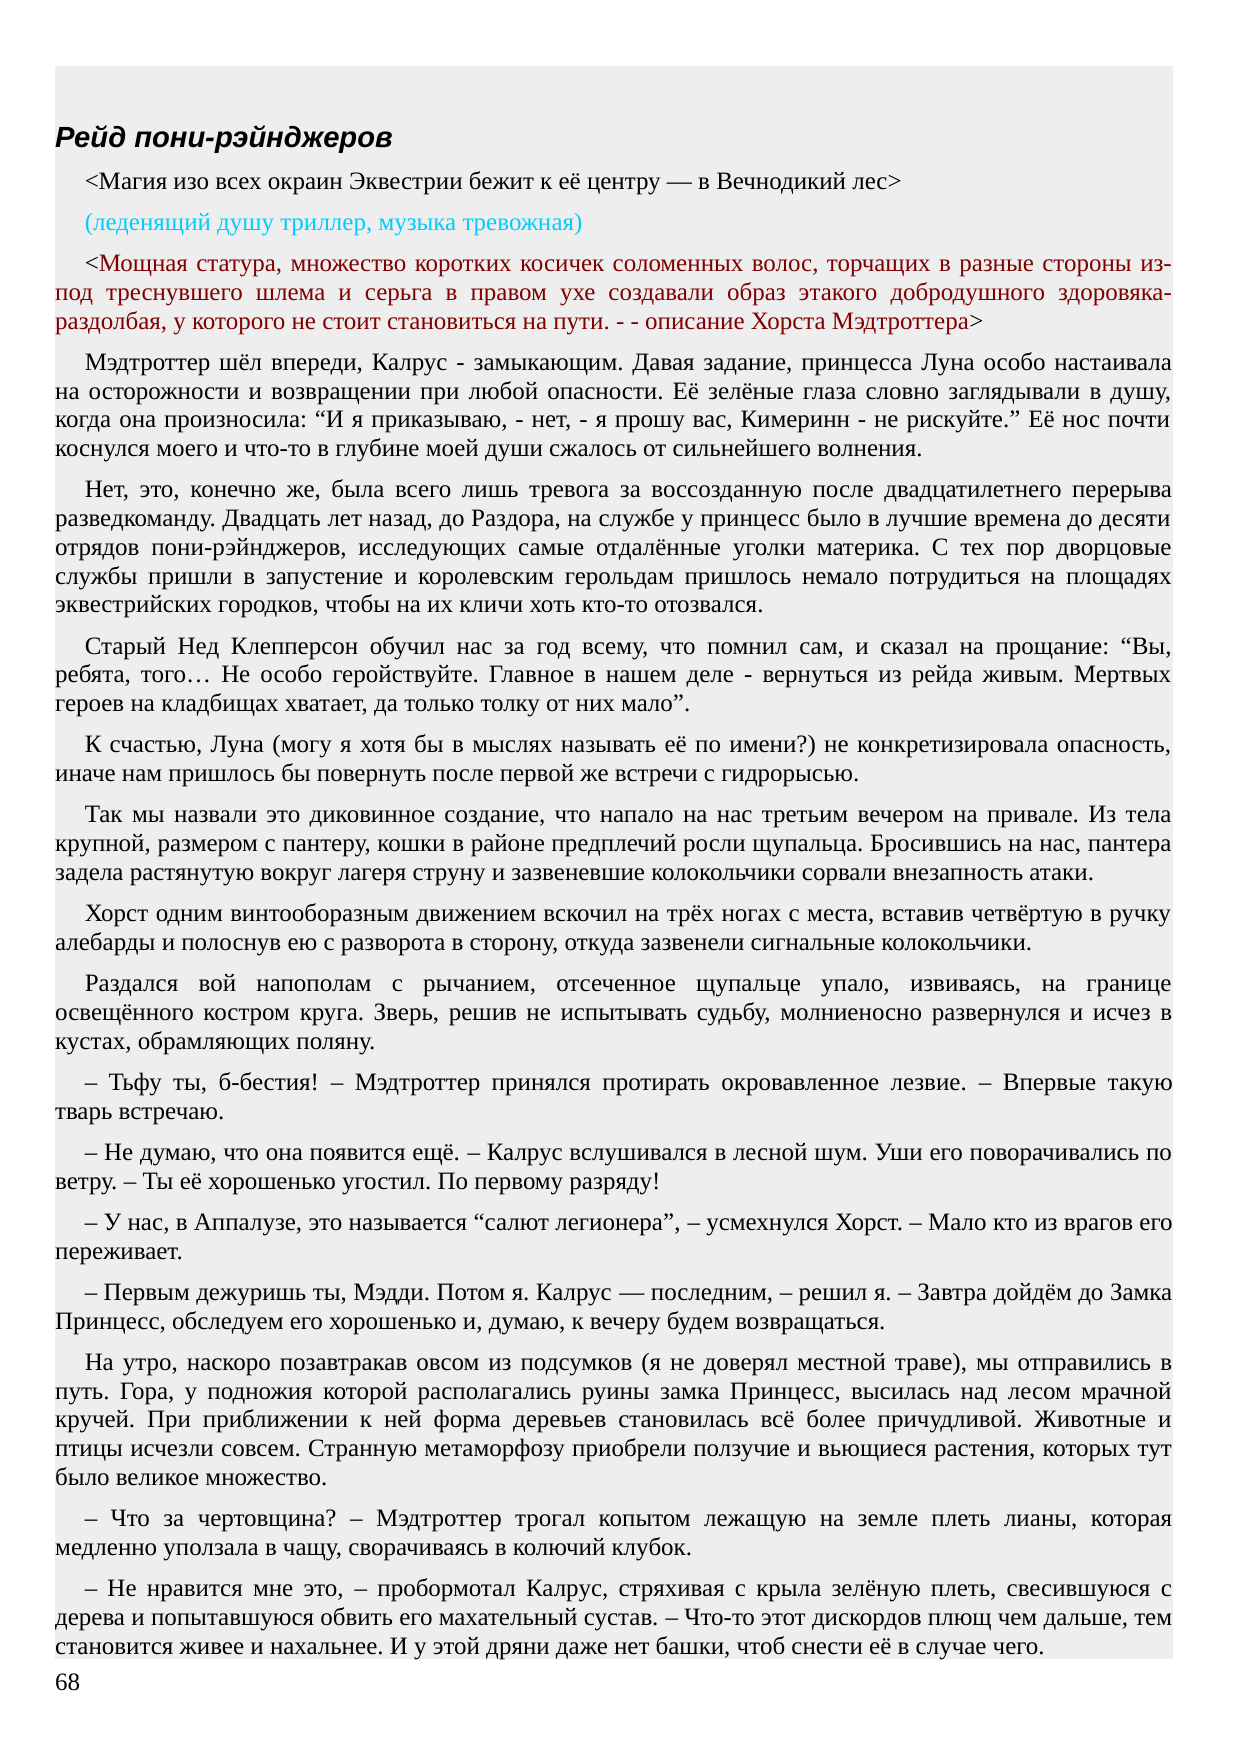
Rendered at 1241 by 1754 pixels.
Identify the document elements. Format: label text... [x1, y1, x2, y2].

text – Первым дежуришь ты, Мэдди. Потом я. Калрус — последним, – решил я. – Завтра дойдём до Замка Принцесс, обследуем его хорошенько и, думаю, к вечеру будем возвращаться. [55, 1277, 1173, 1334]
subtitle Рейд пони-рэйнджеров [55, 120, 1173, 153]
text Так мы назвали это диковинное создание, что напало на нас третьим вечером на привале. Из тела крупной, размером с пантеру, кошки в районе предплечий росли щупальца. Бросившись на нас, пантера задела растянутую вокруг лагеря струну и зазвеневшие колокольчики сорвали внезапность атаки. [55, 799, 1173, 886]
text Раздался вой напополам с рычанием, отсеченное щупальце упало, извиваясь, на границе освещённого костром круга. Зверь, решив не испытывать судьбу, молниеносно развернулся и исчез в кустах, обрамляющих поляну. [55, 968, 1173, 1054]
text Нет, это, конечно же, была всего лишь тревога за воссозданную после двадцатилетнего перерыва разведкоманду. Двадцать лет назад, до Раздора, на службе у принцесс было в лучшие времена до десяти отрядов пони-рэйнджеров, исследующих самые отдалённые уголки материка. С тех пор дворцовые службы пришли в запустение и королевским герольдам пришлось немало потрудиться на площадях эквестрийских городков, чтобы на их кличи хоть кто-то отозвался. [55, 474, 1173, 618]
text <Магия изо всех окраин Эквестрии бежит к её центру — в Вечнодикий лес> [55, 166, 1173, 194]
text – Не думаю, что она появится ещё. – Калрус вслушивался в лесной шум. Уши его поворачивались по ветру. – Ты её хорошенько угостил. По первому разряду! [55, 1137, 1173, 1194]
text К счастью, Луна (могу я хотя бы в мыслях называть её по имени?) не конкретизировала опасность, иначе нам пришлось бы повернуть после первой же встречи с гидрорысью. [55, 729, 1173, 787]
text – Что за чертовщина? – Мэдтроттер трогал копытом лежащую на земле плеть лианы, которая медленно уползала в чащу, сворачиваясь в колючий клубок. [55, 1503, 1173, 1561]
text Мэдтроттер шёл впереди, Калрус - замыкающим. Давая задание, принцесса Луна особо настаивала на осторожности и возвращении при любой опасности. Её зелёные глаза словно заглядывали в душу, когда она произносила: “И я приказываю, - нет, - я прошу вас, Кимеринн - не рискуйте.” Её нос почти коснулся моего и что-то в глубине моей души сжалось от сильнейшего волнения. [55, 347, 1173, 462]
text Старый Нед Клепперсон обучил нас за год всему, что помнил сам, и сказал на прощание: “Вы, ребята, того… Не особо геройствуйте. Главное в нашем деле - вернуться из рейда живым. Мертвых героев на кладбищах хватает, да только толку от них мало”. [55, 631, 1173, 717]
text – Тьфу ты, б-бестия! – Мэдтроттер принялся протирать окровавленное лезвие. – Впервые такую тварь встречаю. [55, 1067, 1173, 1124]
text (леденящий душу триллер, музыка тревожная) [55, 207, 1173, 236]
text <Мощная статура, множество коротких косичек соломенных волос, торчащих в разные стороны из-под треснувшего шлема и серьга в правом ухе создавали образ этакого добродушного здоровяка-раздолбая, у которого не стоит становиться на пути. - - описание Хорста Мэдтроттера> [55, 248, 1173, 334]
text Хорст одним винтооборазным движением вскочил на трёх ногах с места, вставив четвёртую в ручку алебарды и полоснув ею с разворота в сторону, откуда зазвенели сигнальные колокольчики. [55, 898, 1173, 956]
text – У нас, в Аппалузе, это называется “салют легионера”, – усмехнулся Хорст. – Мало кто из врагов его переживает. [55, 1207, 1173, 1264]
text На утро, наскоро позавтракав овсом из подсумков (я не доверял местной траве), мы отправились в путь. Гора, у подножия которой располагались руины замка Принцесс, высилась над лесом мрачной кручей. При приближении к ней форма деревьев становилась всё более причудливой. Животные и птицы исчезли совсем. Странную метаморфозу приобрели ползучие и вьющиеся растения, которых тут было великое множество. [55, 1347, 1173, 1491]
text – Не нравится мне это, – пробормотал Калрус, стряхивая с крыла зелёную плеть, свесившуюся с дерева и попытавшуюся обвить его махательный сустав. – Что-то этот дискордов плющ чем дальше, тем становится живее и нахальнее. И у этой дряни даже нет башки, чтоб снести её в случае чего. [55, 1573, 1173, 1659]
